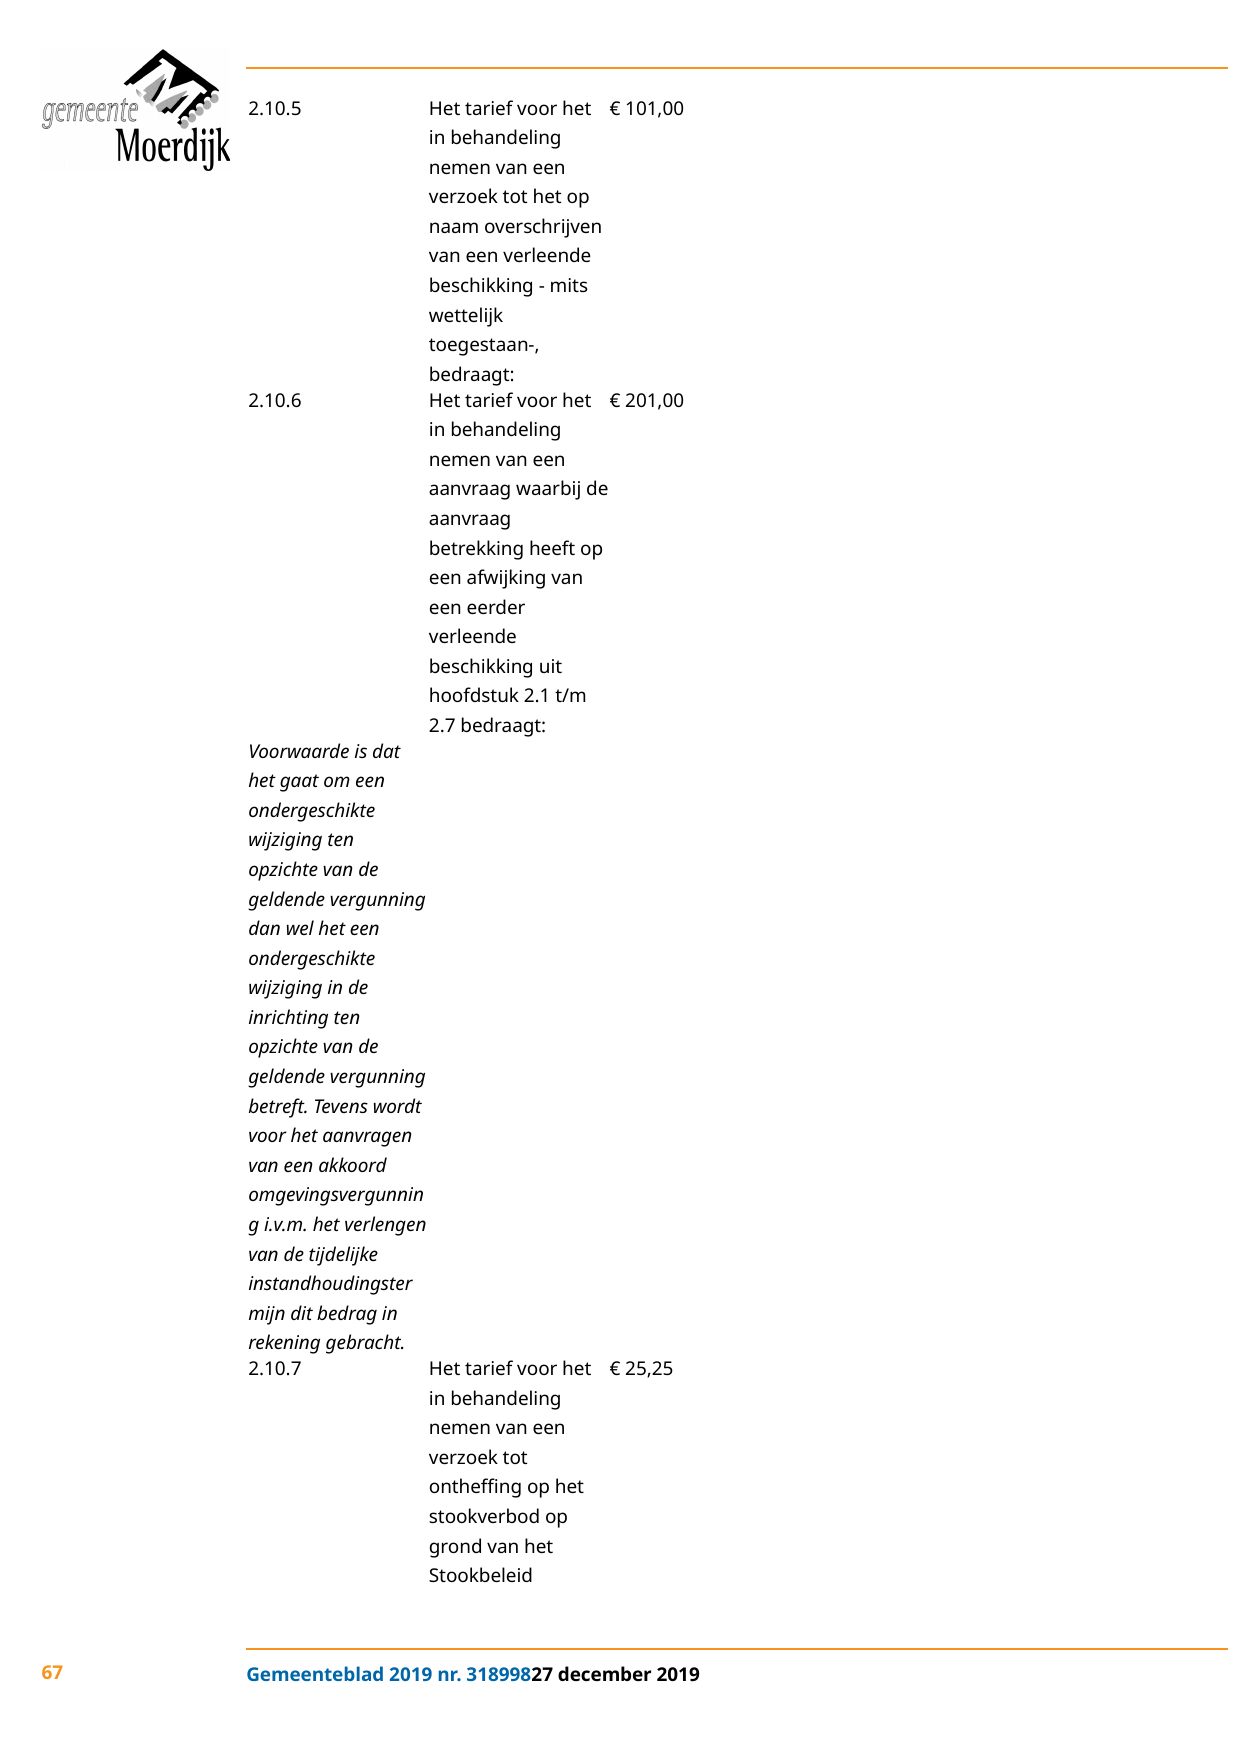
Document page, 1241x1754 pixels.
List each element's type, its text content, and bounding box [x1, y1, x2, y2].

table_cell Het tarief voor het in behandeling nemen van een verzoek tot ontheffing op het stookverbod op grond van het Stookbeleid [429, 1355, 609, 1588]
table_cell Voorwaarde is dat het gaat om een ondergeschikte wijziging ten opzichte van de geldende vergunning dan wel het een ondergeschikte wijziging in de inrichting ten opzichte van de geldende vergunning betreft. Tevens wordt voor het aanvragen van een akkoord omgevingsvergunning i.v.m. het verlengen van de tijdelijke instandhoudingstermijn dit bedrag in rekening gebracht. [248, 738, 429, 1355]
table_cell € 25,25 [609, 1355, 790, 1588]
table_cell Het tarief voor het in behandeling nemen van een aanvraag waarbij de aanvraag betrekking heeft op een afwijking van een eerder verleende beschikking uit hoofdstuk 2.1 t/m 2.7 bedraagt: [429, 387, 609, 738]
table_cell € 101,00 [609, 95, 790, 387]
table_cell 2.10.7 [248, 1355, 429, 1588]
table_cell € 201,00 [609, 387, 790, 738]
table_cell [429, 738, 609, 1355]
table_cell Het tarief voor het in behandeling nemen van een verzoek tot het op naam overschrijven van een verleende beschikking - mits wettelijk toegestaan-, bedraagt: [429, 95, 609, 387]
picture [41, 47, 231, 172]
table_cell 2.10.5 [248, 95, 429, 387]
table_cell 2.10.6 [248, 387, 429, 738]
